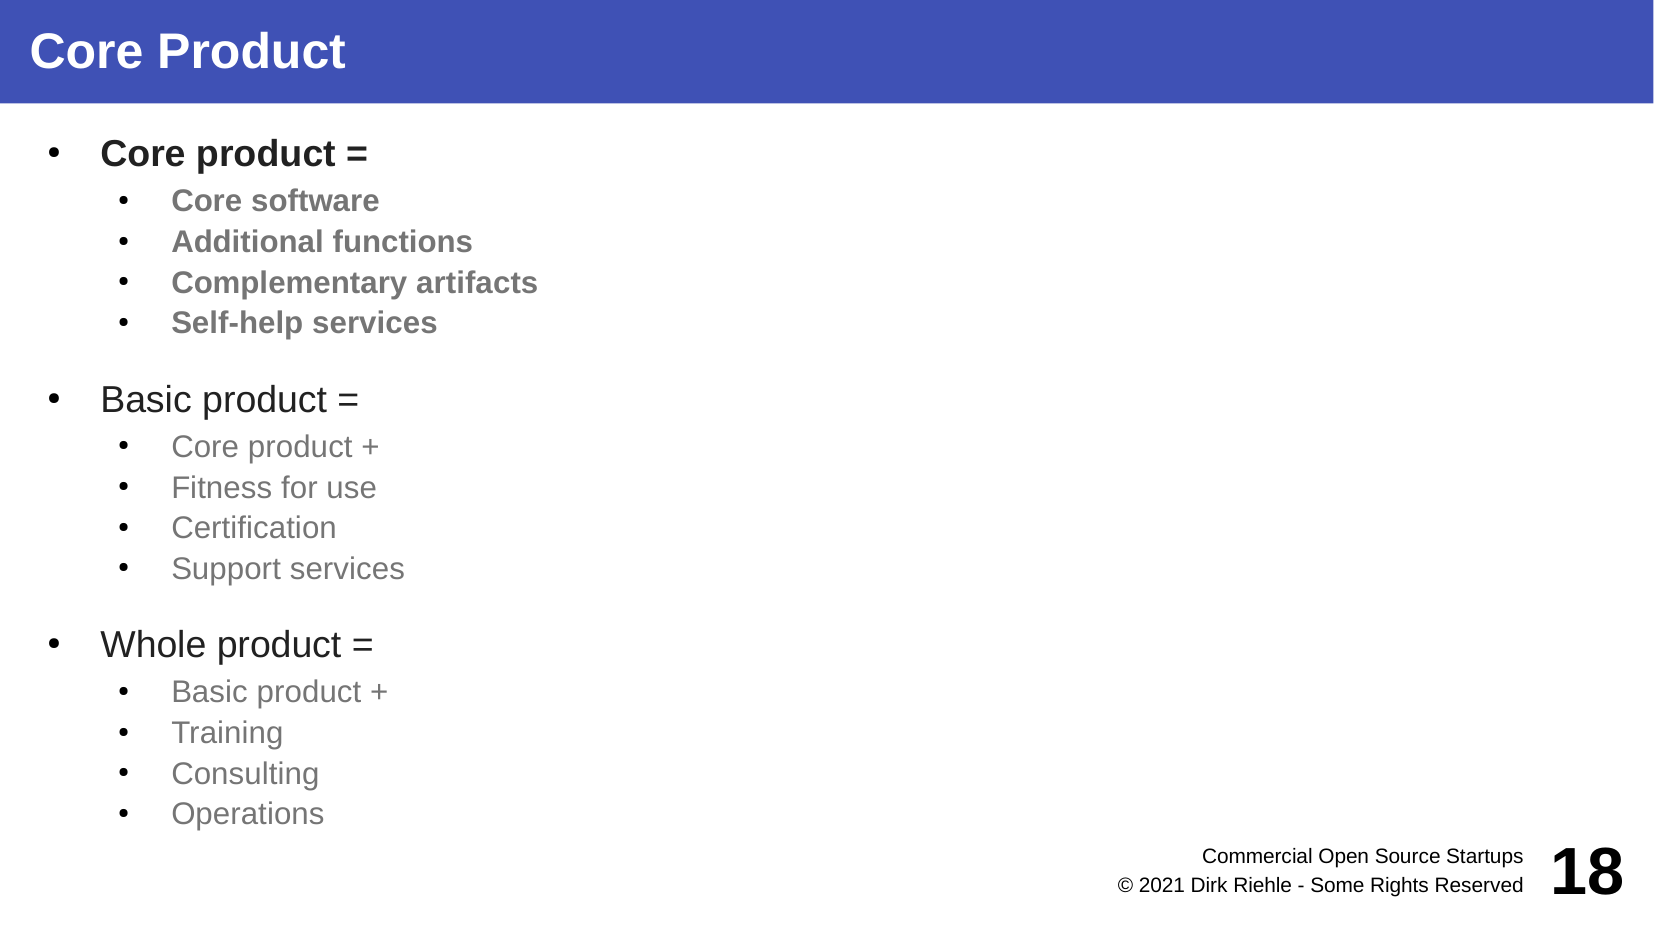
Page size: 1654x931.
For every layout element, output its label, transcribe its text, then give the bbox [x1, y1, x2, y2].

list Core product = Core software Additional functions Complementary artifacts Self-help services Basic product = Core product + Fitness for use Certification Support services Whole product = Basic product + Training Consulting Operations [29, 132, 1625, 813]
title Core Product [0, 0, 1654, 104]
